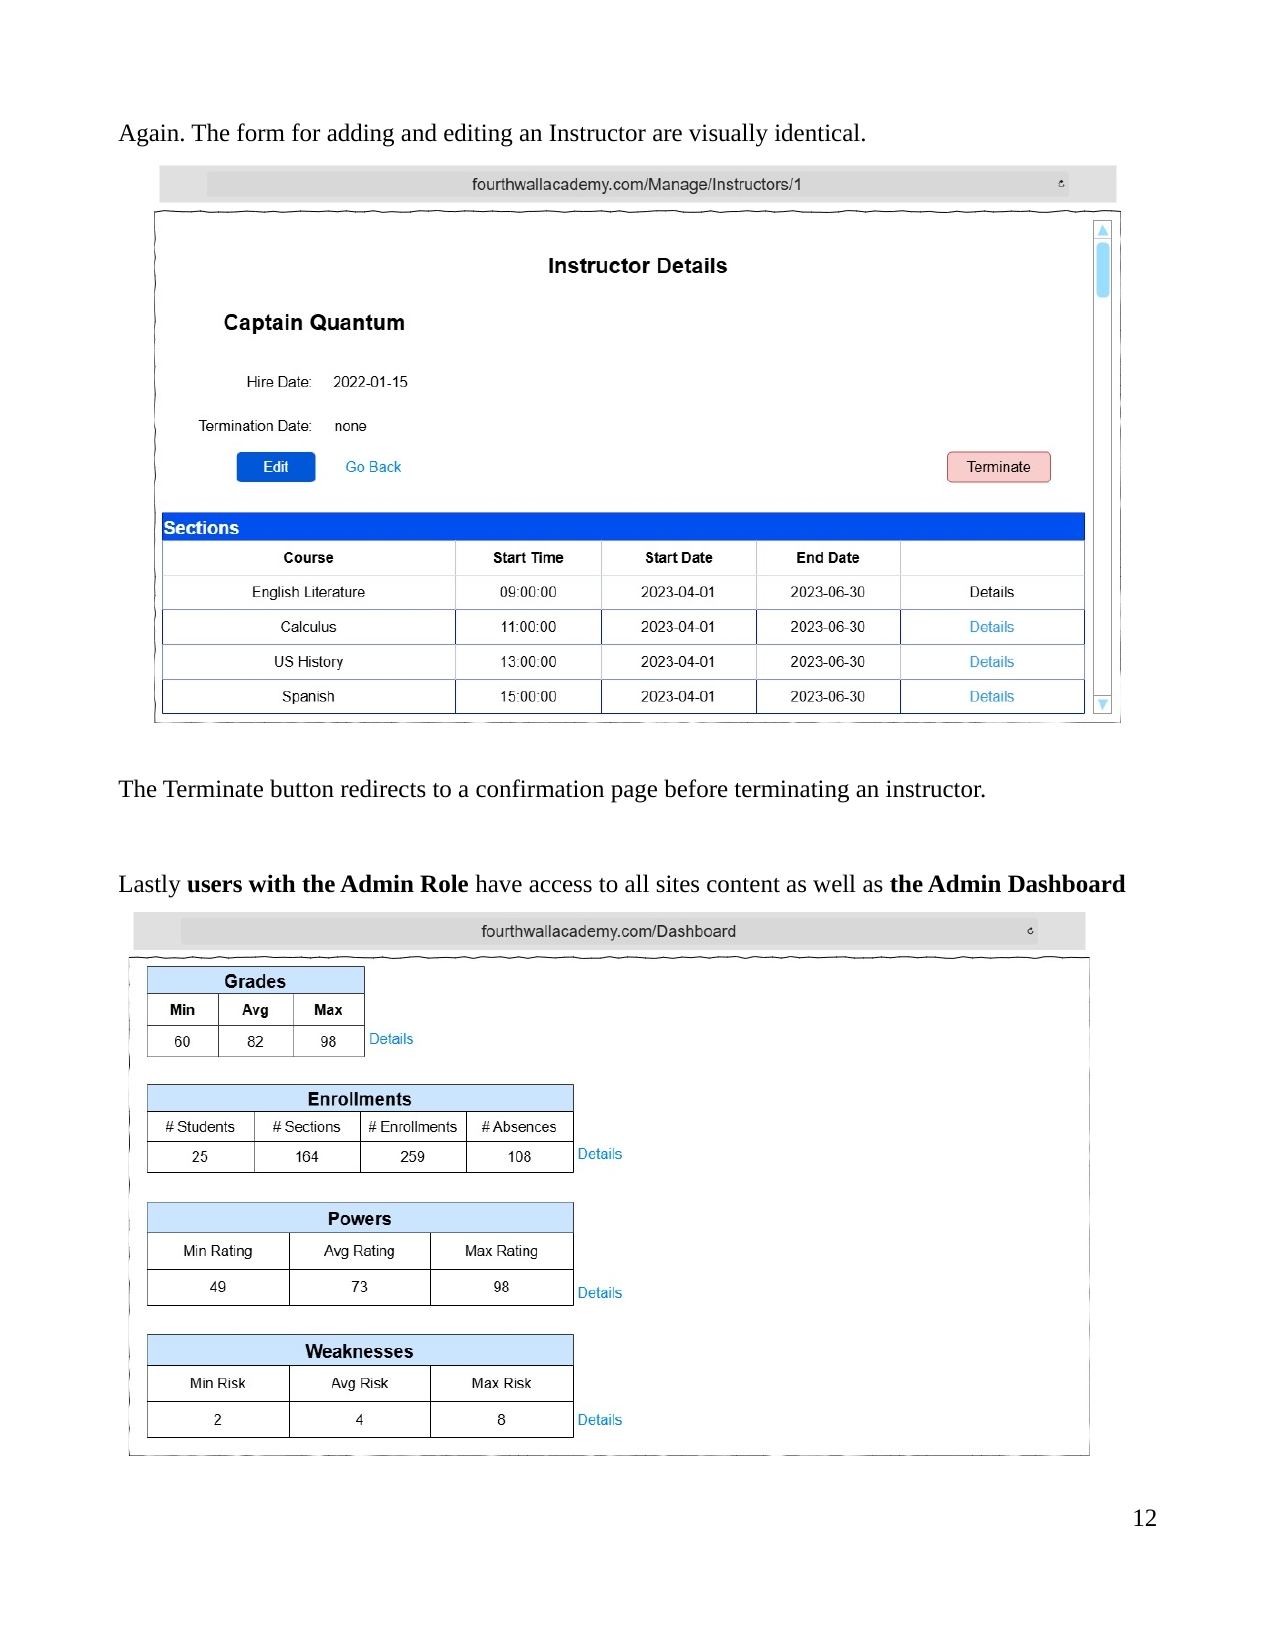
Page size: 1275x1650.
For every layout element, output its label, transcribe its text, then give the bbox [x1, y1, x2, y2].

picture [128, 912, 1090, 1456]
text Lastly users with the Admin Role have access to all sites content as well as the Admin Dashboard [118, 869, 1157, 898]
text The Terminate button redirects to a confirmation page before terminating an instructor. [118, 774, 1157, 803]
picture [154, 165, 1121, 723]
text Again. The form for adding and editing an Instructor are visually identical. [118, 118, 1157, 147]
